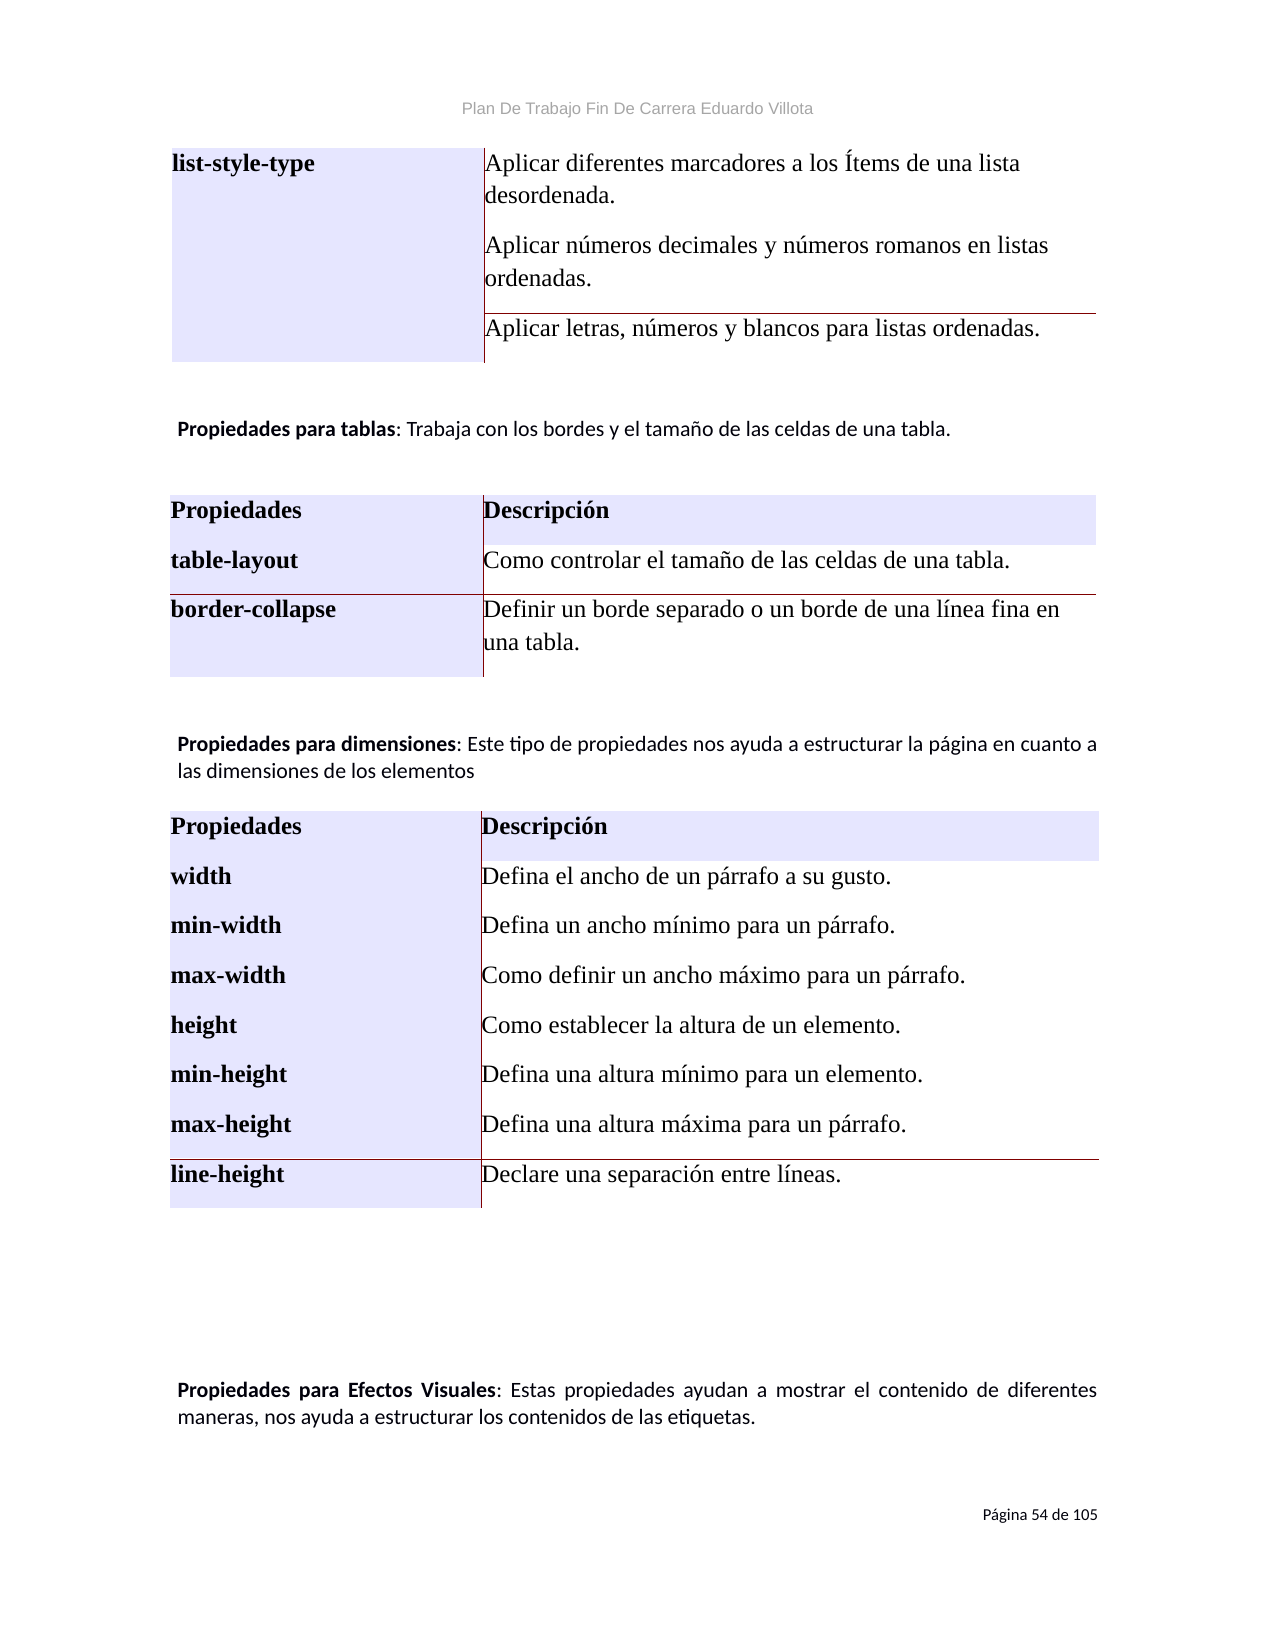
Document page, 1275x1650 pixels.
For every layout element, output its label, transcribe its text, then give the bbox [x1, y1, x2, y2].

table_cell max-height [170, 1109, 481, 1158]
table_cell table-layout [170, 545, 483, 594]
table_cell width [170, 861, 481, 911]
table_cell line-height [170, 1160, 481, 1208]
table_cell min-width [170, 911, 481, 960]
table_cell list-style-type [172, 148, 484, 362]
table_cell Aplicar diferentes marcadores a los Ítems de una lista desordenada. [485, 148, 1096, 230]
table_header Propiedades [170, 495, 483, 545]
table_cell Definir un borde separado o un borde de una línea fina en una tabla. [484, 595, 1096, 677]
table_cell Defina un ancho mínimo para un párrafo. [482, 911, 1099, 960]
table_cell Aplicar letras, números y blancos para listas ordenadas. [485, 314, 1096, 362]
table_header Descripción [484, 495, 1096, 545]
table_header Descripción [482, 811, 1099, 861]
table_cell Como definir un ancho máximo para un párrafo. [482, 960, 1099, 1010]
table_cell Defina una altura mínimo para un elemento. [482, 1059, 1099, 1109]
table_cell height [170, 1010, 481, 1059]
text Propiedades para tablas: Trabaja con los bordes y el tamaño de las celdas de una tabla. [177, 416, 1098, 442]
table_cell Defina una altura máxima para un párrafo. [482, 1109, 1099, 1158]
table_cell min-height [170, 1059, 481, 1109]
table_cell Defina el ancho de un párrafo a su gusto. [482, 861, 1099, 911]
table_cell border-collapse [170, 595, 483, 677]
text Propiedades para Efectos Visuales: Estas propiedades ayudan a mostrar el contenido de diferentes maneras, nos ayuda a estructurar los contenidos de las etiquetas. [177, 1376, 1098, 1430]
table_cell max-width [170, 960, 481, 1010]
table_cell Como controlar el tamaño de las celdas de una tabla. [484, 545, 1096, 594]
table_header Propiedades [170, 811, 481, 861]
table_cell Aplicar números decimales y números romanos en listas ordenadas. [485, 230, 1096, 313]
table_cell Declare una separación entre líneas. [482, 1160, 1099, 1208]
table_cell Como establecer la altura de un elemento. [482, 1010, 1099, 1059]
text Propiedades para dimensiones: Este tipo de propiedades nos ayuda a estructurar la página en cuanto a las dimensiones de los elementos [177, 730, 1098, 783]
